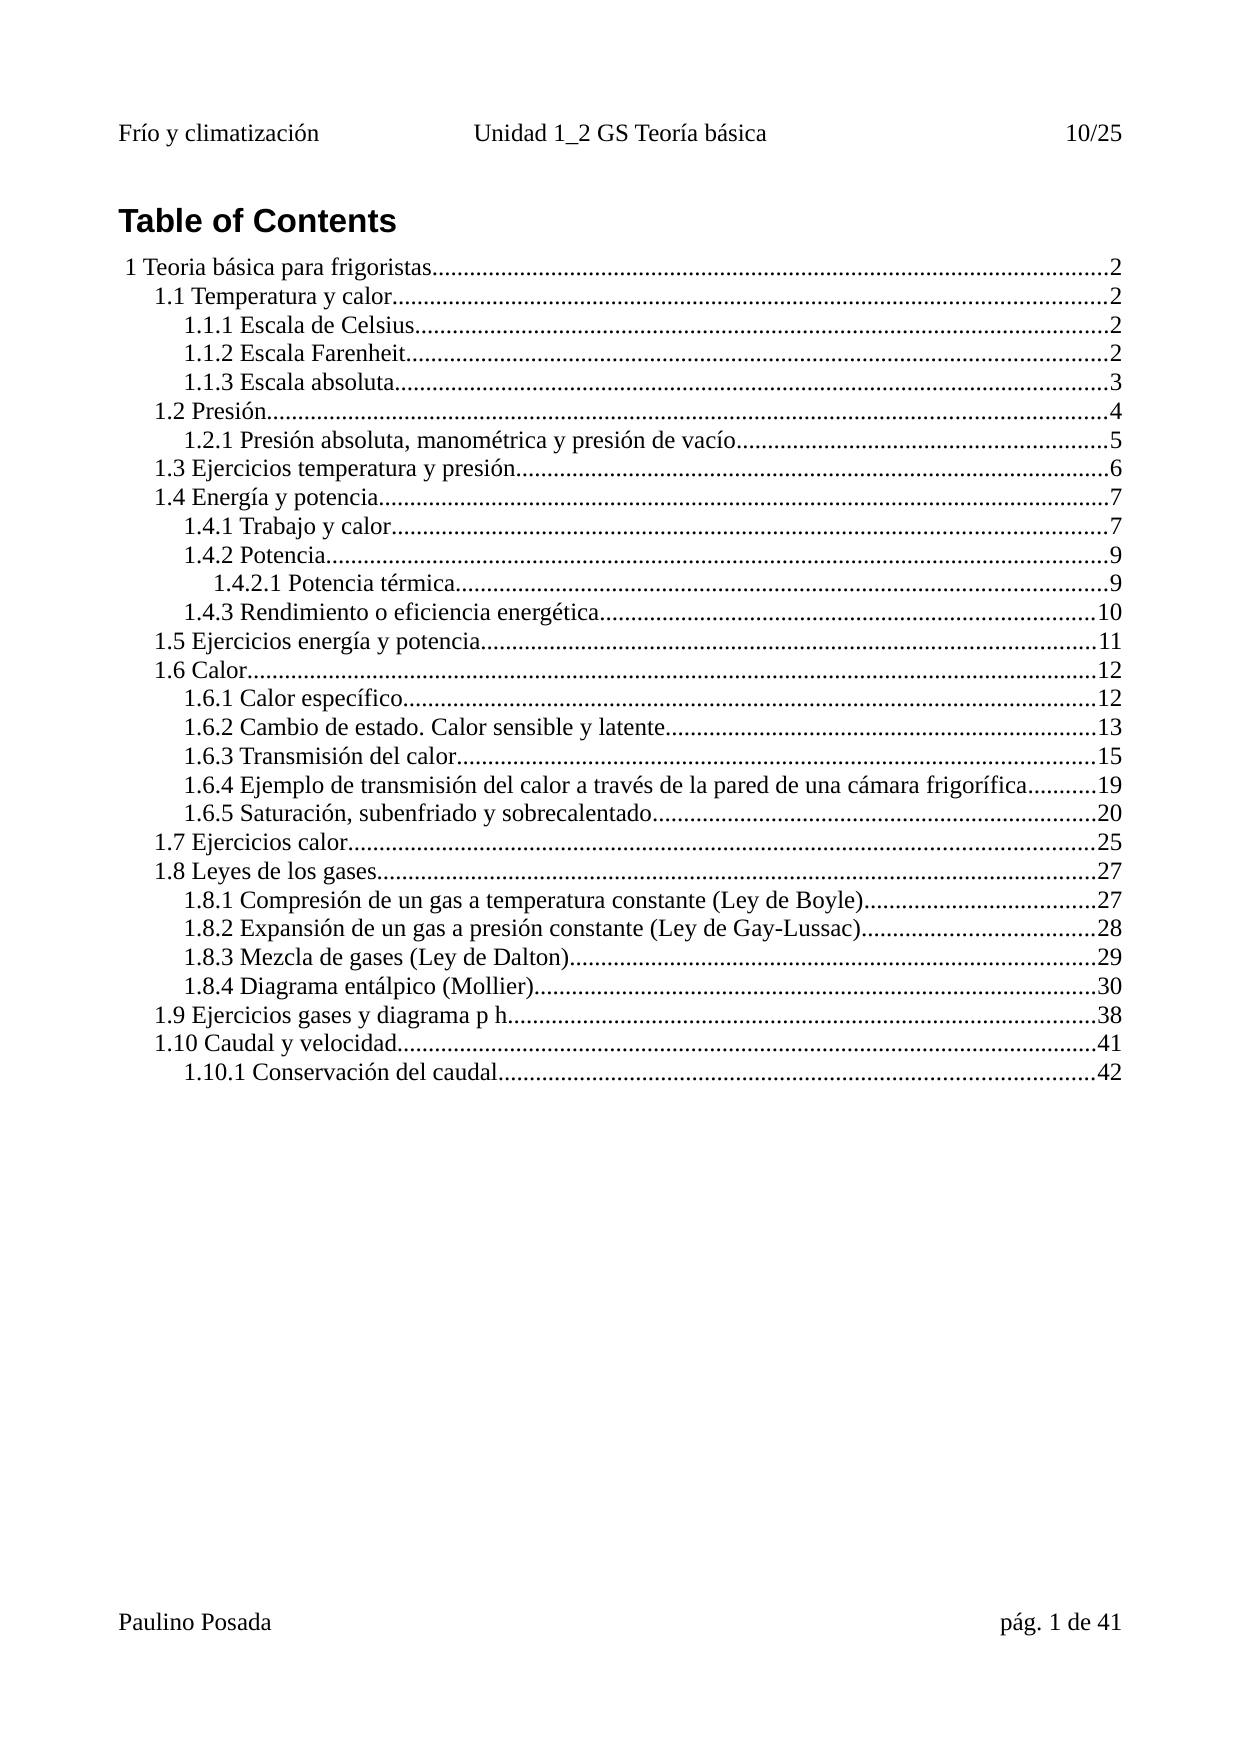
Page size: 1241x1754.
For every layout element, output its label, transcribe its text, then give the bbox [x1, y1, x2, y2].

text 1.3 Ejercicios temperatura y presión 6 [148, 453, 1122, 482]
text 1.6.3 Transmisión del calor 15 [177, 741, 1122, 770]
text 1.1 Temperatura y calor 2 [148, 281, 1122, 310]
text 1.1.1 Escala de Celsius 2 [177, 310, 1122, 338]
text 1.8.4 Diagrama entálpico (Mollier) 30 [177, 971, 1122, 1000]
text 1.8.2 Expansión de un gas a presión constante (Ley de Gay-Lussac) 28 [177, 913, 1122, 942]
text 1.4.2 Potencia 9 [177, 540, 1122, 568]
text 1.8.3 Mezcla de gases (Ley de Dalton) 29 [177, 942, 1122, 971]
text 1.1.2 Escala Farenheit 2 [177, 338, 1122, 367]
text 1.6.5 Saturación, subenfriado y sobrecalentado 20 [177, 798, 1122, 827]
text 1.2 Presión 4 [148, 396, 1122, 425]
text 1.6.2 Cambio de estado. Calor sensible y latente. 13 [177, 712, 1122, 741]
text 1.7 Ejercicios calor 25 [148, 827, 1122, 856]
text 1.4.1 Trabajo y calor 7 [177, 511, 1122, 540]
text 1.2.1 Presión absoluta, manométrica y presión de vacío 5 [177, 425, 1122, 453]
text 1.6 Calor 12 [148, 655, 1122, 683]
subtitle Table of Contents [118, 201, 1122, 240]
text 1.10.1 Conservación del caudal 42 [177, 1057, 1122, 1086]
text 1.5 Ejercicios energía y potencia 11 [148, 626, 1122, 655]
text 1.4 Energía y potencia 7 [148, 482, 1122, 511]
text 1.6.1 Calor específico 12 [177, 683, 1122, 712]
text 1.4.2.1 Potencia térmica 9 [207, 568, 1122, 597]
text 1.10 Caudal y velocidad 41 [148, 1028, 1122, 1057]
text 1 Teoria básica para frigoristas 2 [118, 252, 1122, 281]
text 1.6.4 Ejemplo de transmisión del calor a través de la pared de una cámara frigorífica 19 [177, 770, 1122, 798]
text 1.9 Ejercicios gases y diagrama p h 38 [148, 1000, 1122, 1028]
text 1.8 Leyes de los gases 27 [148, 856, 1122, 885]
text 1.8.1 Compresión de un gas a temperatura constante (Ley de Boyle) 27 [177, 885, 1122, 913]
text 1.4.3 Rendimiento o eficiencia energética 10 [177, 597, 1122, 626]
text 1.1.3 Escala absoluta 3 [177, 367, 1122, 396]
